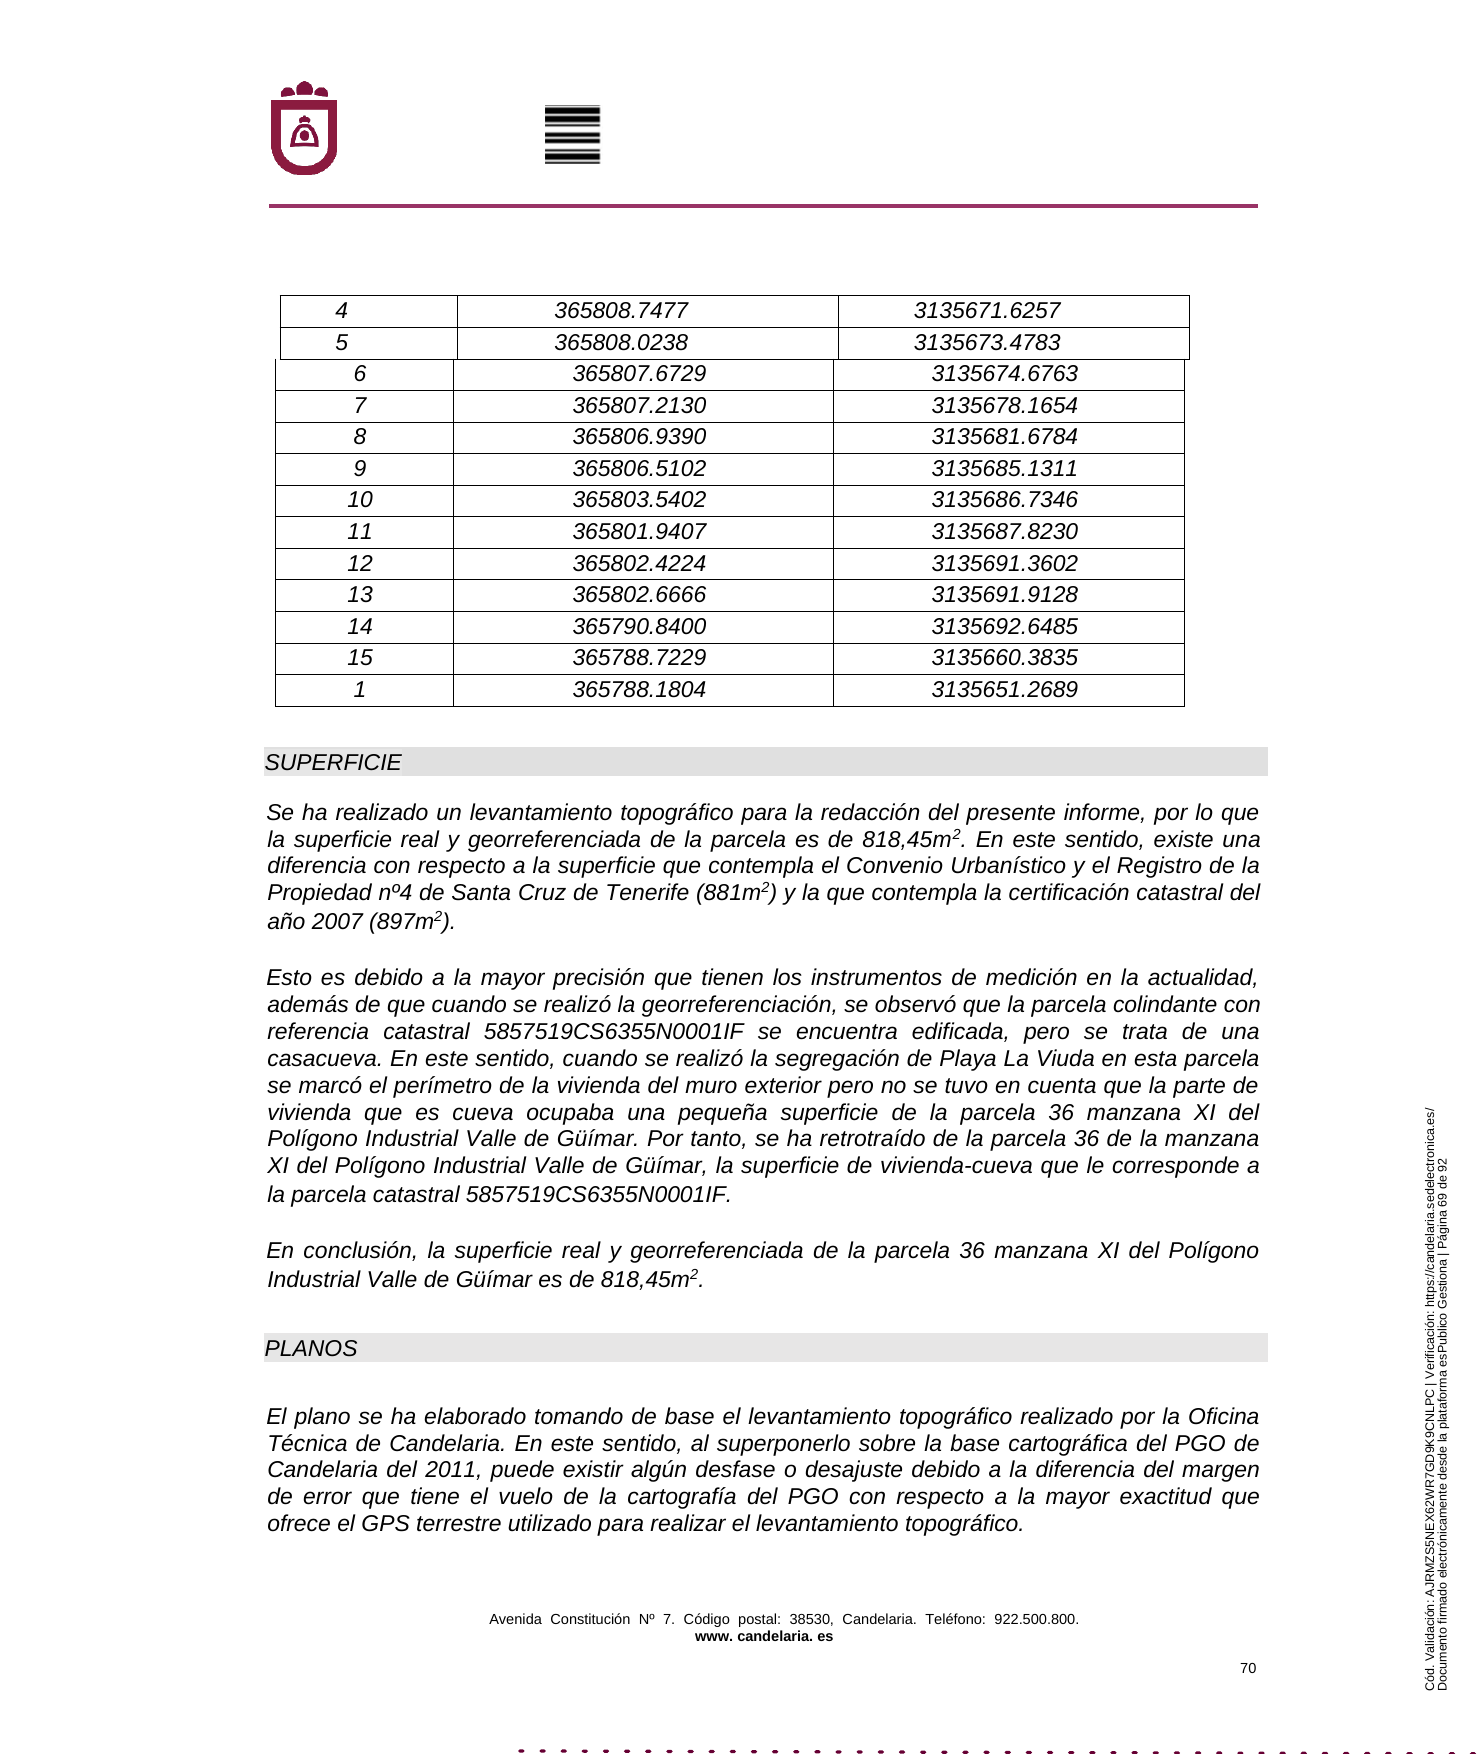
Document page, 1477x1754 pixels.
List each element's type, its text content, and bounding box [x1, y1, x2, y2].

table_cell 11 [276, 517, 453, 548]
table_cell [1185, 485, 1189, 516]
table_cell 3135673.4783 [839, 328, 1189, 358]
table_cell 3135678.1654 [834, 391, 1184, 422]
table_cell 3135691.3602 [834, 549, 1184, 579]
table_cell 365801.9407 [454, 517, 833, 548]
table_cell [1185, 453, 1189, 485]
table_cell 7 [276, 391, 453, 422]
text SUPERFICIE [264, 747, 1268, 776]
table_cell 365788.1804 [454, 675, 833, 706]
table_cell 365803.5402 [454, 486, 833, 516]
table_cell [1185, 422, 1189, 453]
table_cell 3135660.3835 [834, 644, 1184, 674]
table_cell 6 [276, 359, 453, 390]
table_cell [1185, 579, 1189, 611]
table_cell 3135681.6784 [834, 423, 1184, 453]
table_cell 8 [276, 423, 453, 453]
table_cell 365808.7477 [458, 296, 838, 327]
table_cell [1185, 360, 1189, 390]
text Esto es debido a la mayor precisión que tienen los instrumentos de medición en la actualidad, además de que cuando se realizó la georreferenciación, se observó que la parcela colindante con referencia catastral 5857519CS6355N0001IF se encuentra edificada, pero se trata de una casacueva. En este sentido, cuando se realizó la segregación de Playa La Viuda en esta parcela se marcó el perímetro de la vivienda del muro exterior pero no se tuvo en cuenta que la parte de vivienda que es cueva ocupaba una pequeña superficie de la parcela 36 manzana XI del Polígono Industrial Valle de Güímar. Por tanto, se ha retrotraído de la parcela 36 de la manzana XI del Polígono Industrial Valle de Güímar, la superficie de vivienda-cueva que le corresponde a la parcela catastral 5857519CS6355N0001IF. [266, 964, 1263, 1208]
table_cell 12 [276, 549, 453, 579]
text PLANOS [264, 1333, 1268, 1362]
table_cell 365802.4224 [454, 549, 833, 579]
table_cell 365808.0238 [458, 328, 838, 358]
table_cell 3135671.6257 [839, 296, 1189, 327]
table_cell 13 [276, 580, 453, 611]
table_cell [1185, 516, 1189, 548]
table_cell 365790.8400 [454, 612, 833, 642]
table_cell [1185, 390, 1189, 422]
table_cell 3135685.1311 [834, 454, 1184, 485]
table_cell 4 [281, 296, 457, 327]
table_cell [276, 327, 280, 358]
table_cell 3135687.8230 [834, 517, 1184, 548]
text Se ha realizado un levantamiento topográfico para la redacción del presente informe, por lo que la superficie real y georreferenciada de la parcela es de 818,45m2. En este sentido, existe una diferencia con respecto a la superficie que contempla el Convenio Urbanístico y el Registro de la Propiedad nº4 de Santa Cruz de Tenerife (881m2) y la que contempla la certificación catastral del año 2007 (897m2). [266, 799, 1263, 935]
table_cell 15 [276, 644, 453, 674]
table_cell 14 [276, 612, 453, 642]
table_cell 365802.6666 [454, 580, 833, 611]
text En conclusión, la superficie real y georreferenciada de la parcela 36 manzana XI del Polígono Industrial Valle de Güímar es de 818,45m2. [266, 1237, 1263, 1293]
table_cell 1 [276, 675, 453, 706]
table_cell 365806.9390 [454, 423, 833, 453]
text El plano se ha elaborado tomando de base el levantamiento topográfico realizado por la Oficina Técnica de Candelaria. En este sentido, al superponerlo sobre la base cartográfica del PGO de Candelaria del 2011, puede existir algún desfase o desajuste debido a la diferencia del margen de error que tiene el vuelo de la cartografía del PGO con respecto a la mayor exactitud que ofrece el GPS terrestre utilizado para realizar el levantamiento topográfico. [266, 1403, 1263, 1537]
table_cell [1185, 674, 1189, 706]
table_cell [1185, 548, 1189, 579]
table_cell 3135686.7346 [834, 486, 1184, 516]
table_cell [1185, 643, 1189, 674]
table_cell 10 [276, 486, 453, 516]
table_cell 3135651.2689 [834, 675, 1184, 706]
table_cell 3135674.6763 [834, 360, 1184, 390]
table_cell 3135692.6485 [834, 612, 1184, 642]
table_cell 365807.2130 [454, 391, 833, 422]
table_cell 3135691.9128 [834, 580, 1184, 611]
table_cell 365788.7229 [454, 644, 833, 674]
table_cell [276, 295, 280, 327]
table_cell 365807.6729 [454, 360, 833, 390]
table_cell 365806.5102 [454, 454, 833, 485]
table_cell 5 [281, 328, 457, 358]
table_cell [1185, 611, 1189, 642]
table_cell 9 [276, 454, 453, 485]
